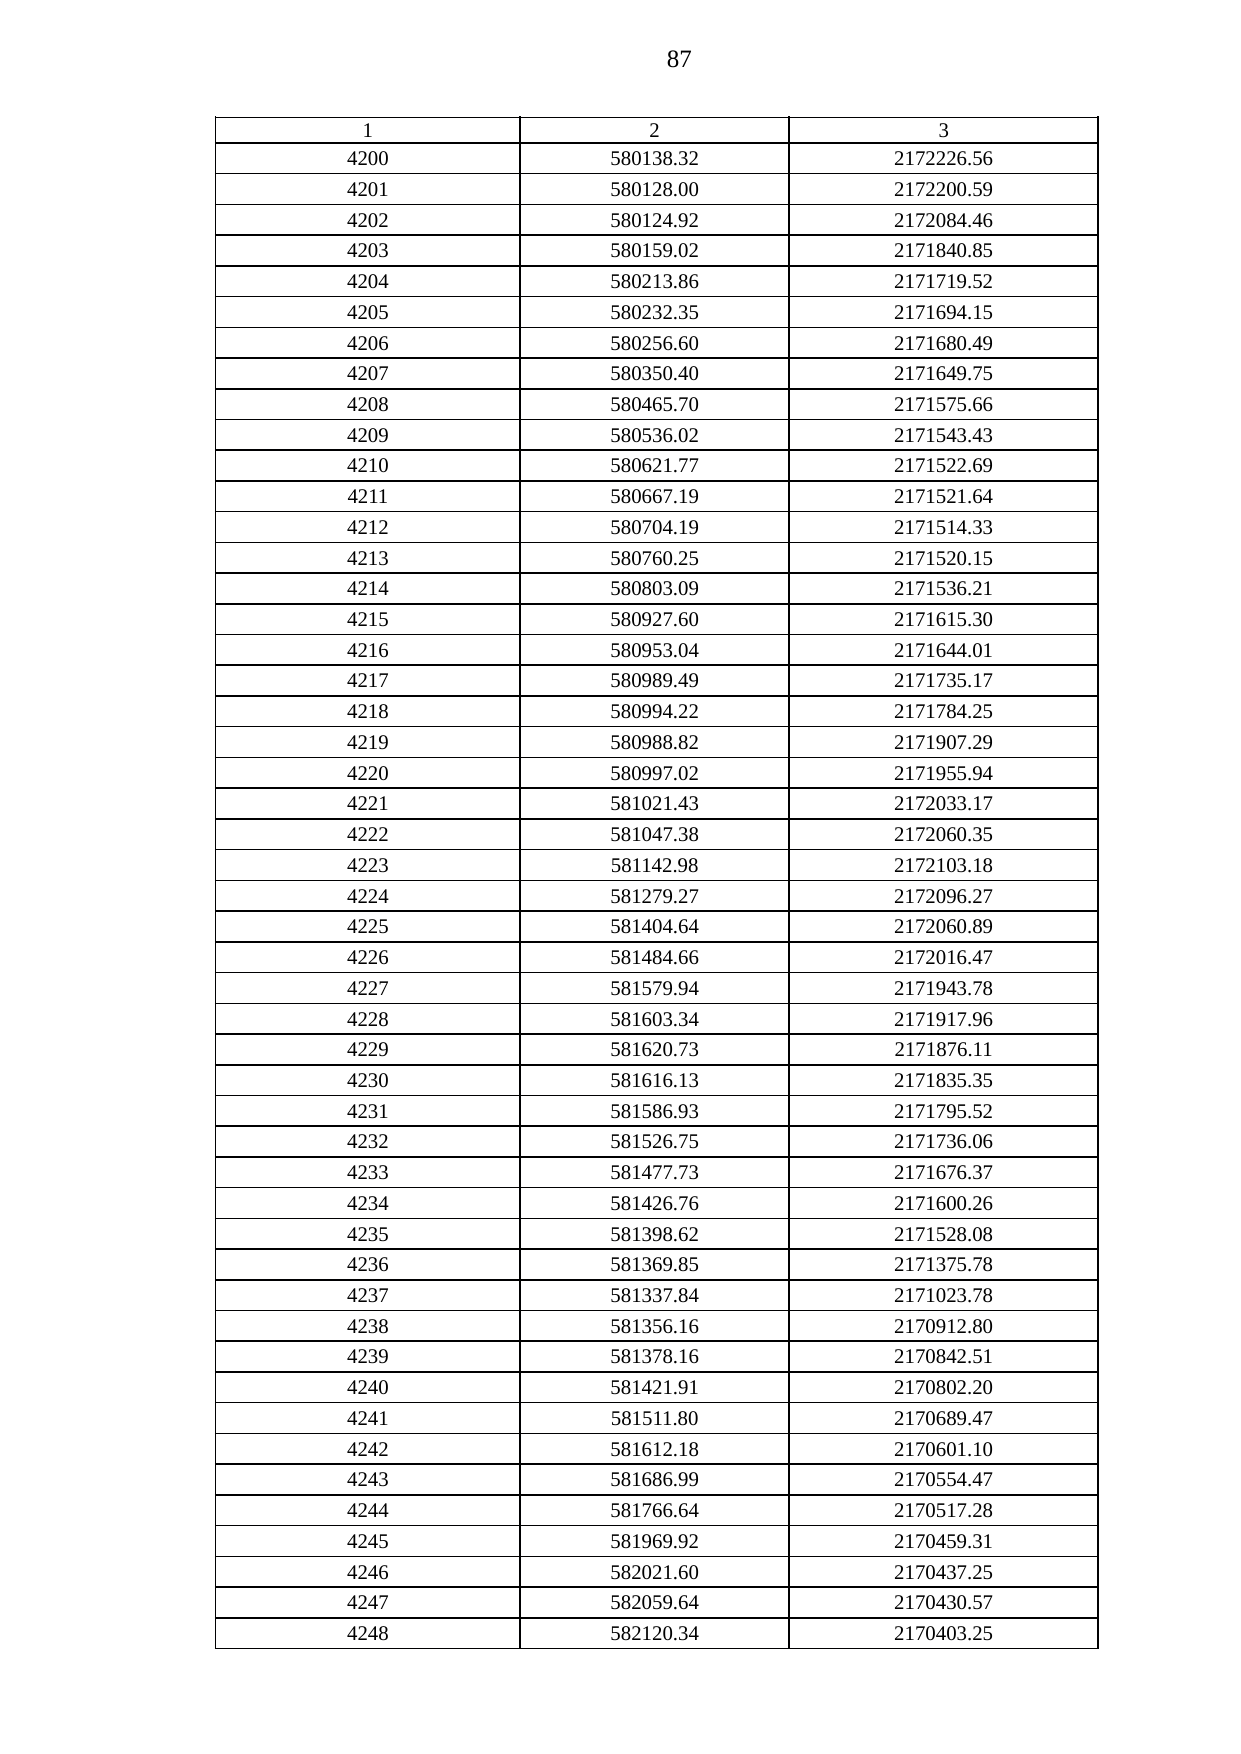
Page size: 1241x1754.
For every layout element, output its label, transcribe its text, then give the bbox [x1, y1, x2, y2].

table_cell 4222 [216, 820, 519, 849]
table_cell 580621.77 [521, 451, 788, 480]
table_cell 4239 [216, 1342, 519, 1371]
table_cell 580350.40 [521, 359, 788, 388]
table_cell 581484.66 [521, 943, 788, 972]
table_cell 2171735.17 [790, 666, 1097, 695]
table_cell 2171694.15 [790, 297, 1097, 326]
table_cell 580704.19 [521, 512, 788, 541]
table_cell 2171514.33 [790, 512, 1097, 541]
table_cell 581766.64 [521, 1496, 788, 1525]
table_cell 580159.02 [521, 236, 788, 265]
table_cell 581620.73 [521, 1035, 788, 1064]
table_cell 580536.02 [521, 420, 788, 449]
table_cell 581279.27 [521, 881, 788, 910]
table_cell 2170689.47 [790, 1403, 1097, 1433]
table_cell 580138.32 [521, 144, 788, 173]
table_cell 4217 [216, 666, 519, 695]
table_cell 580927.60 [521, 605, 788, 634]
table_cell 4246 [216, 1557, 519, 1586]
table_cell 4214 [216, 574, 519, 603]
table_cell 4241 [216, 1403, 519, 1433]
table_cell 581356.16 [521, 1311, 788, 1340]
table_cell 4231 [216, 1096, 519, 1125]
table_cell 4227 [216, 973, 519, 1002]
table_cell 2171375.78 [790, 1250, 1097, 1279]
table_cell 4242 [216, 1434, 519, 1463]
table_cell 580256.60 [521, 328, 788, 357]
table_cell 581616.13 [521, 1066, 788, 1094]
table_cell 4213 [216, 543, 519, 572]
table_cell 4205 [216, 297, 519, 326]
table_cell 580213.86 [521, 267, 788, 296]
table_cell 4215 [216, 605, 519, 634]
table_cell 4232 [216, 1127, 519, 1156]
table_cell 581378.16 [521, 1342, 788, 1371]
table_cell 581686.99 [521, 1465, 788, 1494]
table_cell 2171649.75 [790, 359, 1097, 388]
table_cell 4204 [216, 267, 519, 296]
table_cell 581579.94 [521, 973, 788, 1002]
table_cell 2172060.35 [790, 820, 1097, 849]
table_cell 2171795.52 [790, 1096, 1097, 1125]
table_cell 2172096.27 [790, 881, 1097, 910]
table_cell 4245 [216, 1526, 519, 1556]
table_cell 2171543.43 [790, 420, 1097, 449]
table_cell 2171840.85 [790, 236, 1097, 265]
table_cell 4212 [216, 512, 519, 541]
table_cell 581021.43 [521, 789, 788, 818]
table_cell 2172060.89 [790, 912, 1097, 941]
table_cell 580465.70 [521, 390, 788, 418]
table_cell 4224 [216, 881, 519, 910]
table_cell 2171955.94 [790, 758, 1097, 787]
table_cell 582059.64 [521, 1588, 788, 1617]
table_cell 4220 [216, 758, 519, 787]
table_cell 2171680.49 [790, 328, 1097, 357]
table_cell 4236 [216, 1250, 519, 1279]
table_cell 4219 [216, 727, 519, 757]
table_cell 2171907.29 [790, 727, 1097, 757]
table_cell 4221 [216, 789, 519, 818]
table_cell 2171917.96 [790, 1004, 1097, 1033]
table_cell 4209 [216, 420, 519, 449]
table_cell 580994.22 [521, 697, 788, 726]
table_cell 4206 [216, 328, 519, 357]
table_cell 4243 [216, 1465, 519, 1494]
table_cell 2171600.26 [790, 1188, 1097, 1217]
table_cell 580988.82 [521, 727, 788, 757]
table_cell 580128.00 [521, 174, 788, 203]
table_cell 4200 [216, 144, 519, 173]
table_cell 2171023.78 [790, 1281, 1097, 1310]
table_cell 4216 [216, 635, 519, 664]
table_cell 2172103.18 [790, 850, 1097, 879]
table_cell 4207 [216, 359, 519, 388]
table_cell 4226 [216, 943, 519, 972]
table_cell 4247 [216, 1588, 519, 1617]
table_cell 582120.34 [521, 1619, 788, 1648]
table_header 1 [216, 118, 519, 142]
table_cell 2172033.17 [790, 789, 1097, 818]
table_cell 4237 [216, 1281, 519, 1310]
table_cell 580989.49 [521, 666, 788, 695]
table_cell 4234 [216, 1188, 519, 1217]
table_cell 2170459.31 [790, 1526, 1097, 1556]
table_cell 2170437.25 [790, 1557, 1097, 1586]
table_cell 581603.34 [521, 1004, 788, 1033]
table_cell 580760.25 [521, 543, 788, 572]
table_cell 2170802.20 [790, 1373, 1097, 1402]
table_cell 2171528.08 [790, 1219, 1097, 1248]
table_cell 581369.85 [521, 1250, 788, 1279]
table_cell 4202 [216, 205, 519, 234]
table_cell 580232.35 [521, 297, 788, 326]
table_cell 2171615.30 [790, 605, 1097, 634]
table_cell 580667.19 [521, 482, 788, 511]
table_cell 4229 [216, 1035, 519, 1064]
table_cell 2171784.25 [790, 697, 1097, 726]
table_cell 2172084.46 [790, 205, 1097, 234]
table_cell 2170601.10 [790, 1434, 1097, 1463]
table_cell 2170912.80 [790, 1311, 1097, 1340]
table_cell 2172226.56 [790, 144, 1097, 173]
table_cell 4235 [216, 1219, 519, 1248]
table_cell 4223 [216, 850, 519, 879]
table_cell 580953.04 [521, 635, 788, 664]
table_cell 2171876.11 [790, 1035, 1097, 1064]
table_cell 581477.73 [521, 1158, 788, 1187]
table_cell 2171736.06 [790, 1127, 1097, 1156]
table_cell 2170403.25 [790, 1619, 1097, 1648]
table_cell 582021.60 [521, 1557, 788, 1586]
table_cell 2171644.01 [790, 635, 1097, 664]
table_cell 2171835.35 [790, 1066, 1097, 1094]
table_cell 581047.38 [521, 820, 788, 849]
table_cell 2170554.47 [790, 1465, 1097, 1494]
table_header 3 [790, 118, 1097, 142]
table_cell 2170842.51 [790, 1342, 1097, 1371]
table_cell 4240 [216, 1373, 519, 1402]
table_cell 4218 [216, 697, 519, 726]
table_cell 4208 [216, 390, 519, 418]
table_cell 2171719.52 [790, 267, 1097, 296]
table_cell 581969.92 [521, 1526, 788, 1556]
table_cell 2170517.28 [790, 1496, 1097, 1525]
table_cell 2171522.69 [790, 451, 1097, 480]
table_cell 2172200.59 [790, 174, 1097, 203]
table_cell 4233 [216, 1158, 519, 1187]
table_cell 581612.18 [521, 1434, 788, 1463]
table_cell 580997.02 [521, 758, 788, 787]
table_cell 581404.64 [521, 912, 788, 941]
table_cell 2171520.15 [790, 543, 1097, 572]
table_cell 2171536.21 [790, 574, 1097, 603]
table_cell 580803.09 [521, 574, 788, 603]
table_cell 2172016.47 [790, 943, 1097, 972]
table_cell 4228 [216, 1004, 519, 1033]
table_cell 2171521.64 [790, 482, 1097, 511]
table_cell 580124.92 [521, 205, 788, 234]
table_cell 2170430.57 [790, 1588, 1097, 1617]
table_cell 4210 [216, 451, 519, 480]
table_cell 4225 [216, 912, 519, 941]
table_cell 581398.62 [521, 1219, 788, 1248]
table_cell 4244 [216, 1496, 519, 1525]
table_cell 4230 [216, 1066, 519, 1094]
table_cell 2171943.78 [790, 973, 1097, 1002]
table_cell 4238 [216, 1311, 519, 1340]
table_cell 2171676.37 [790, 1158, 1097, 1187]
table_cell 4211 [216, 482, 519, 511]
table_cell 581426.76 [521, 1188, 788, 1217]
table_cell 2171575.66 [790, 390, 1097, 418]
table_cell 581337.84 [521, 1281, 788, 1310]
table_cell 581421.91 [521, 1373, 788, 1402]
table_header 2 [521, 118, 788, 142]
table_cell 581526.75 [521, 1127, 788, 1156]
table_cell 4201 [216, 174, 519, 203]
table_cell 581142.98 [521, 850, 788, 879]
table_cell 581511.80 [521, 1403, 788, 1433]
table_cell 4248 [216, 1619, 519, 1648]
table_cell 4203 [216, 236, 519, 265]
table_cell 581586.93 [521, 1096, 788, 1125]
